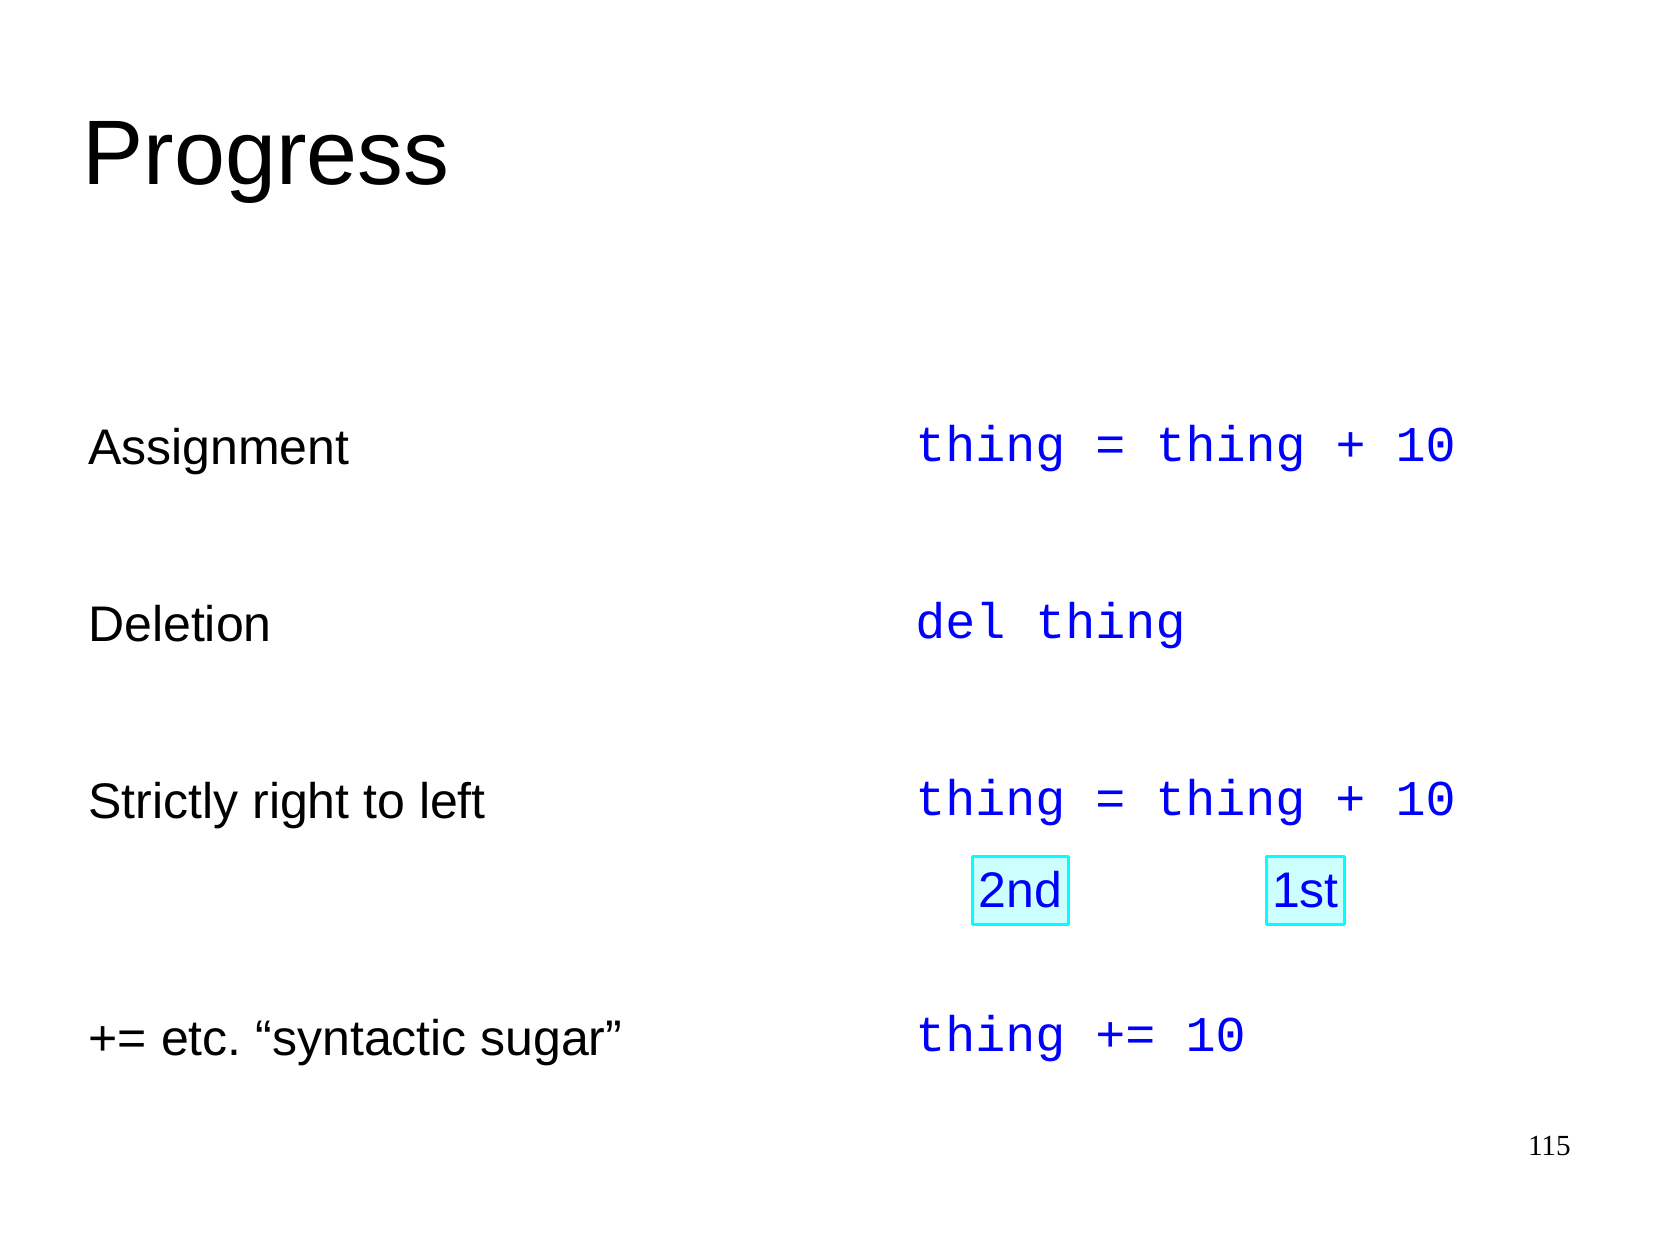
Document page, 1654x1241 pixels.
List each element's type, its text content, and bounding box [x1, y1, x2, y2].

text_box += etc. “syntactic sugar” [82, 1003, 629, 1072]
text_box Strictly right to left [82, 767, 493, 836]
text_box del thing [909, 590, 1192, 660]
text_box Assignment [82, 413, 356, 482]
text_box thing = [909, 767, 1132, 837]
text_box 2nd [972, 856, 1069, 925]
text_box thing += 10 [909, 1004, 1252, 1073]
title Progress [82, 49, 1571, 257]
text_box thing + 10 [1149, 767, 1462, 837]
text_box Deletion [82, 590, 279, 659]
text_box 1st [1266, 856, 1345, 925]
text_box thing = thing + 10 [909, 413, 1462, 483]
